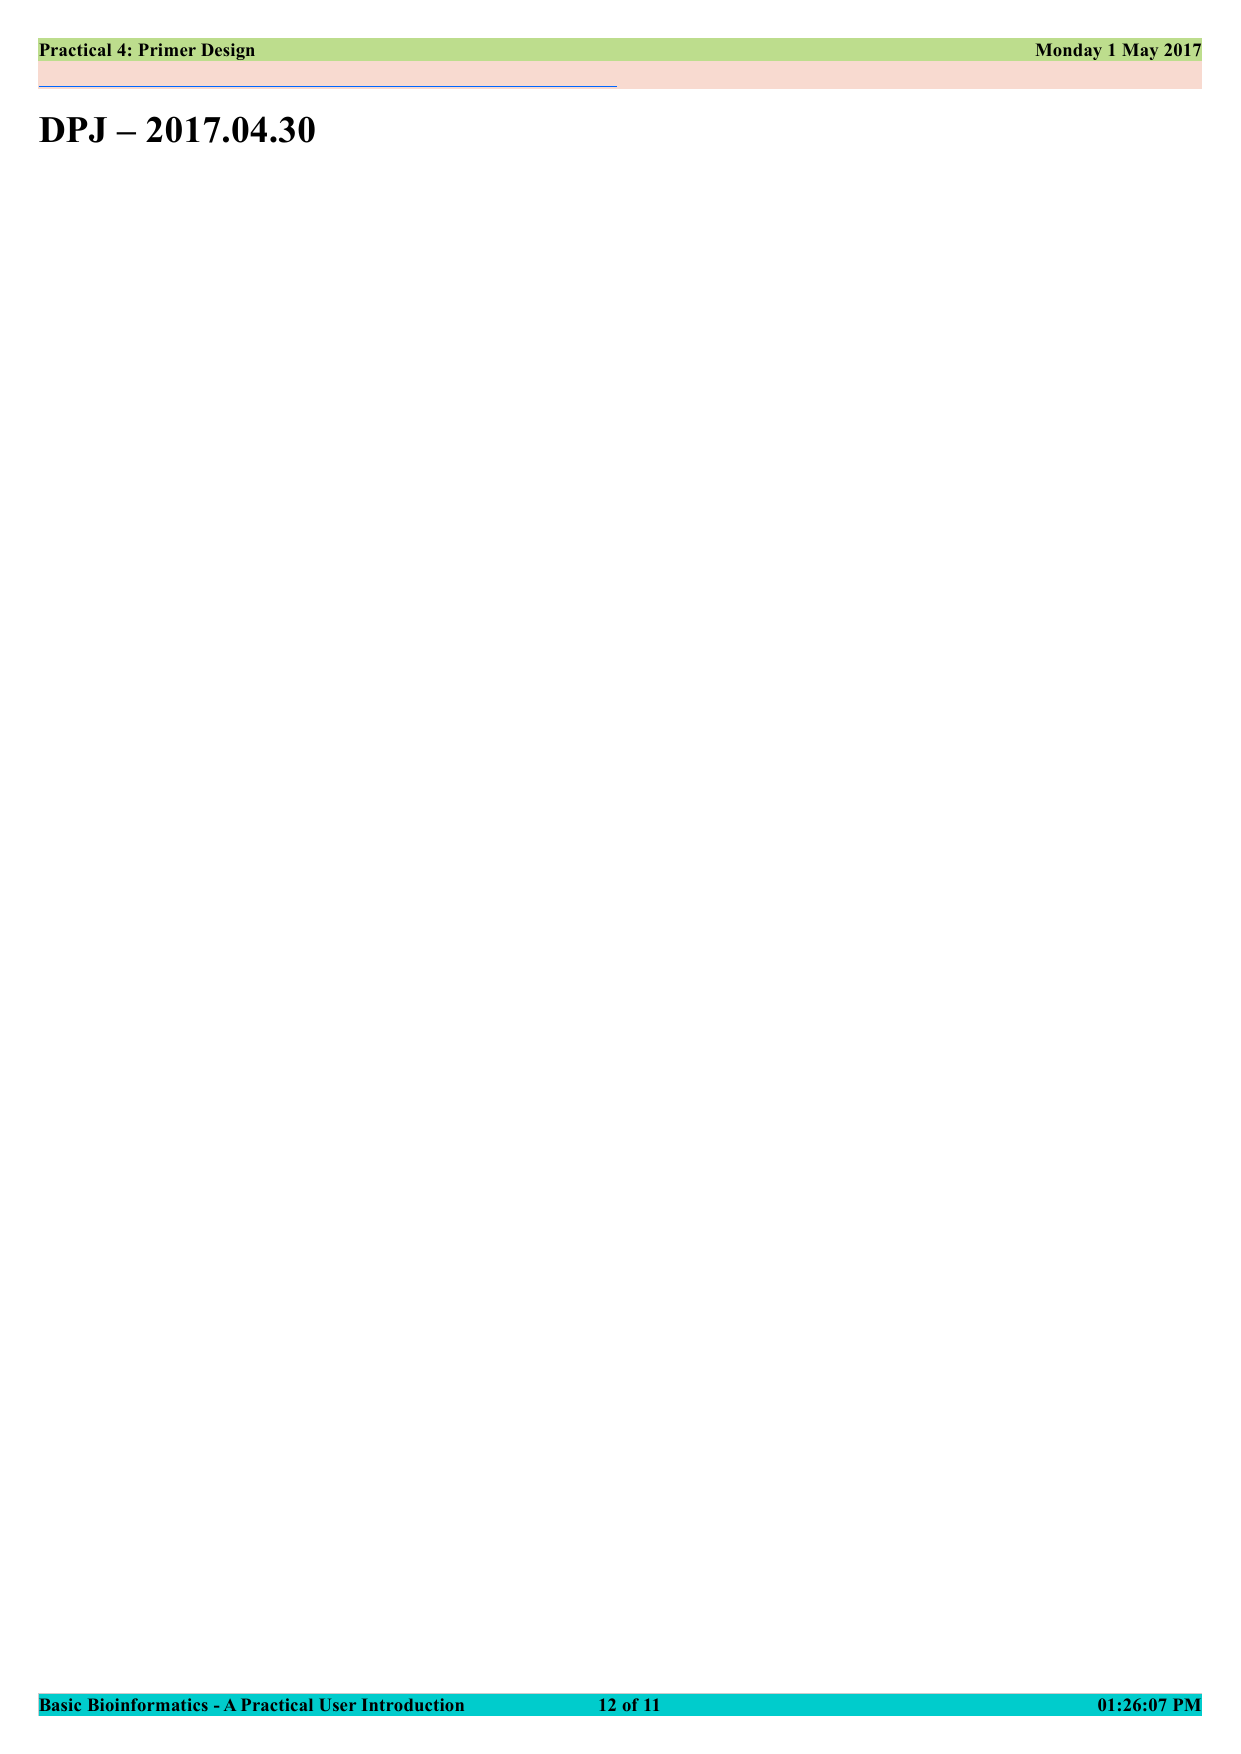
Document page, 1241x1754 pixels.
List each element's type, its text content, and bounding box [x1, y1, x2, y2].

text DPJ – 2017.04.30 [38, 107, 1202, 150]
